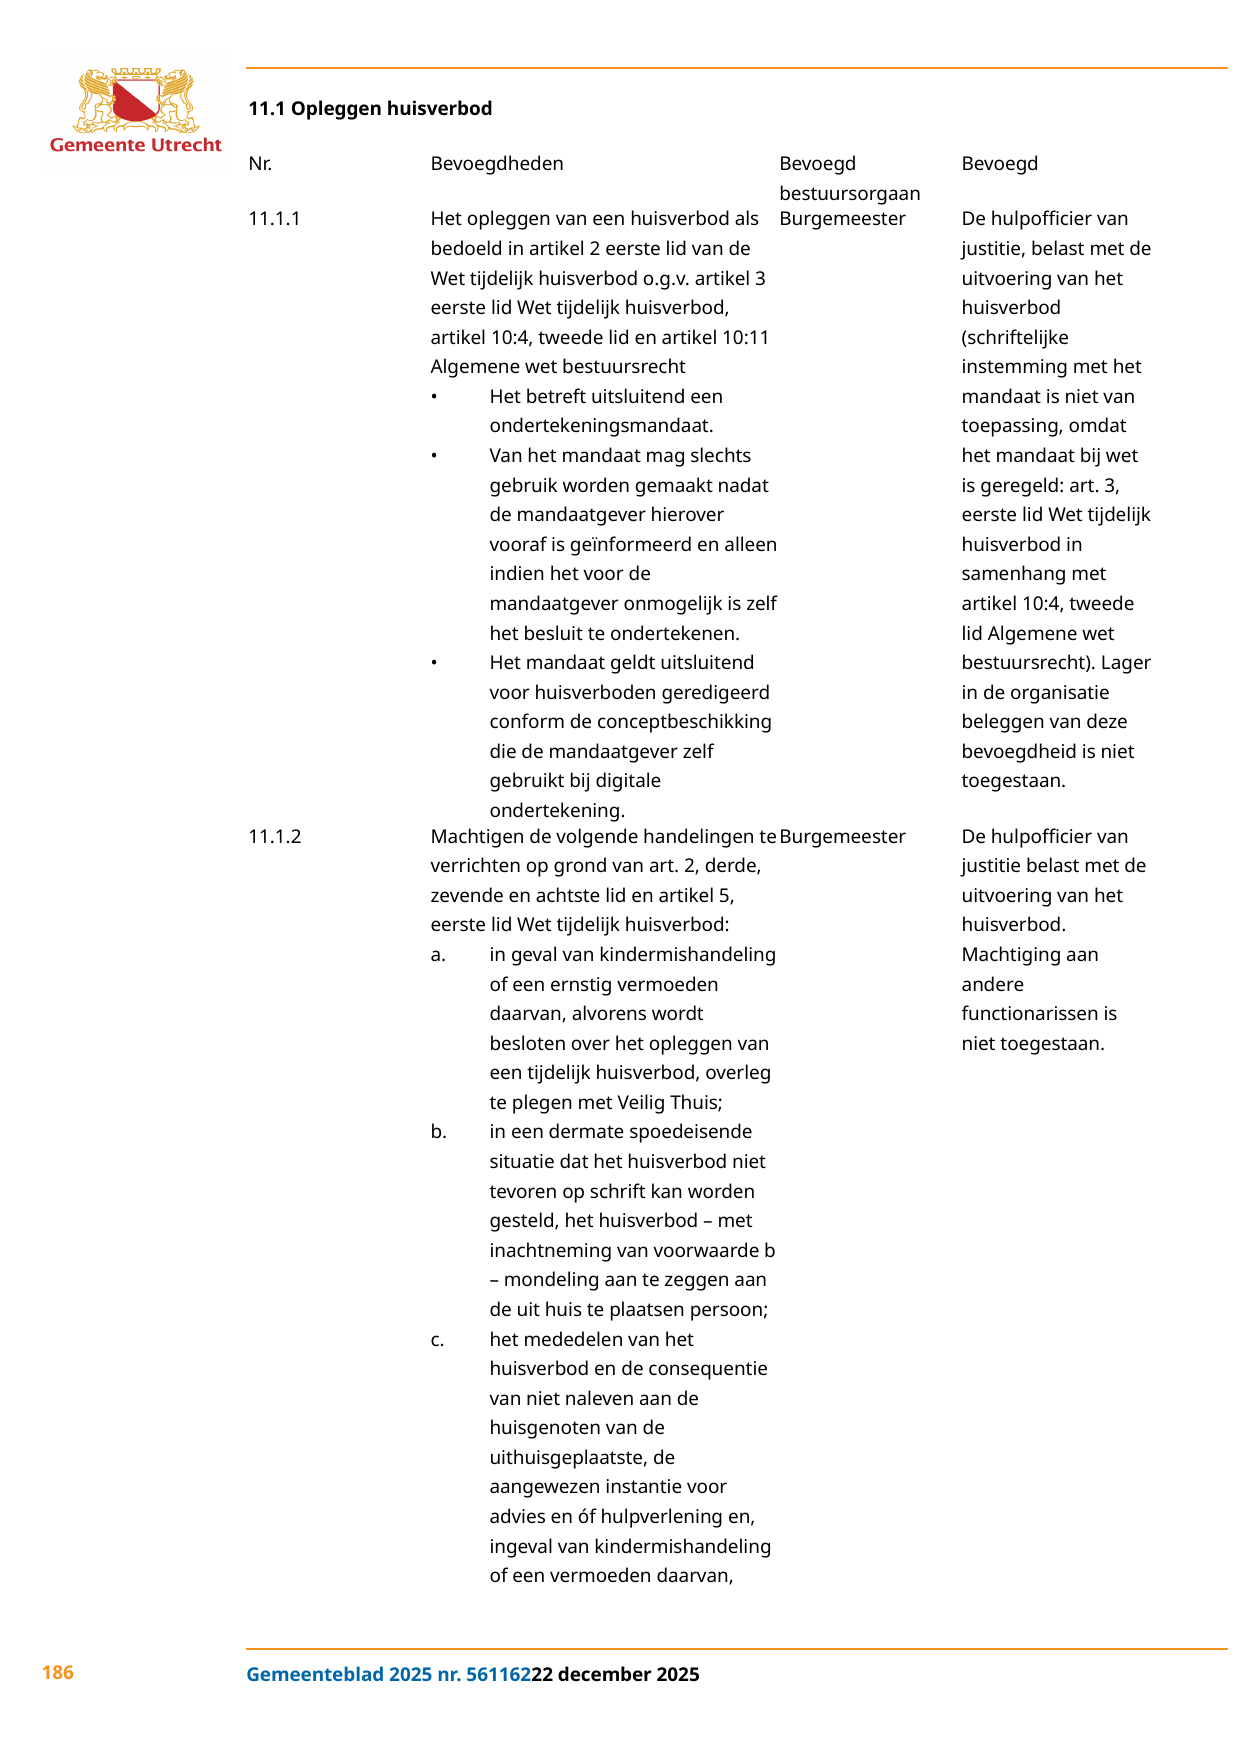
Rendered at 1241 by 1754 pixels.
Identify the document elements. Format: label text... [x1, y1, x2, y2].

table_cell Burgemeester [779, 206, 961, 823]
picture [41, 47, 231, 172]
table_header Bevoegdheden [430, 150, 779, 206]
table_cell 11.1.2 [248, 823, 430, 1588]
table_cell Het opleggen van een huisverbod als bedoeld in artikel 2 eerste lid van de Wet tijdelijk huisverbod o.g.v. artikel 3 eerste lid Wet tijdelijk huisverbod, artikel 10:4, tweede lid en artikel 10:11 Algemene wet bestuursrecht Het betreft uitsluitend een ondertekeningsmandaat. Van het mandaat mag slechts gebruik worden gemaakt nadat de mandaatgever hierover vooraf is geïnformeerd en alleen indien het voor de mandaatgever onmogelijk is zelf het besluit te ondertekenen. Het mandaat geldt uitsluitend voor huisverboden geredigeerd conform de conceptbeschikking die de mandaatgever zelf gebruikt bij digitale ondertekening. [430, 206, 779, 823]
table_cell De hulpofficier van justitie, belast met de uitvoering van het huisverbod (schriftelijke instemming met het mandaat is niet van toepassing, omdat het mandaat bij wet is geregeld: art. 3, eerste lid Wet tijdelijk huisverbod in samenhang met artikel 10:4, tweede lid Algemene wet bestuursrecht). Lager in de organisatie beleggen van deze bevoegdheid is niet toegestaan. [961, 206, 1152, 823]
table_header Nr. [248, 150, 430, 206]
table_header Bevoegd [961, 150, 1152, 206]
table_cell 11.1.1 [248, 206, 430, 823]
table_cell Burgemeester [779, 823, 961, 1588]
table_cell Machtigen de volgende handelingen te verrichten op grond van art. 2, derde, zevende en achtste lid en artikel 5, eerste lid Wet tijdelijk huisverbod: in geval van kindermishandeling of een ernstig vermoeden daarvan, alvorens wordt besloten over het opleggen van een tijdelijk huisverbod, overleg te plegen met Veilig Thuis; in een dermate spoedeisende situatie dat het huisverbod niet tevoren op schrift kan worden gesteld, het huisverbod – met inachtneming van voorwaarde b – mondeling aan te zeggen aan de uit huis te plaatsen persoon; het mededelen van het huisverbod en de consequentie van niet naleven aan de huisgenoten van de uithuisgeplaatste, de aangewezen instantie voor advies en óf hulpverlening en, ingeval van kindermishandeling of een vermoeden daarvan, [430, 823, 779, 1588]
table_cell De hulpofficier van justitie belast met de uitvoering van het huisverbod. Machtiging aan andere functionarissen is niet toegestaan. [961, 823, 1152, 1588]
table_header Bevoegd bestuursorgaan [779, 150, 961, 206]
text 11.1 Opleggen huisverbod [248, 95, 1152, 121]
